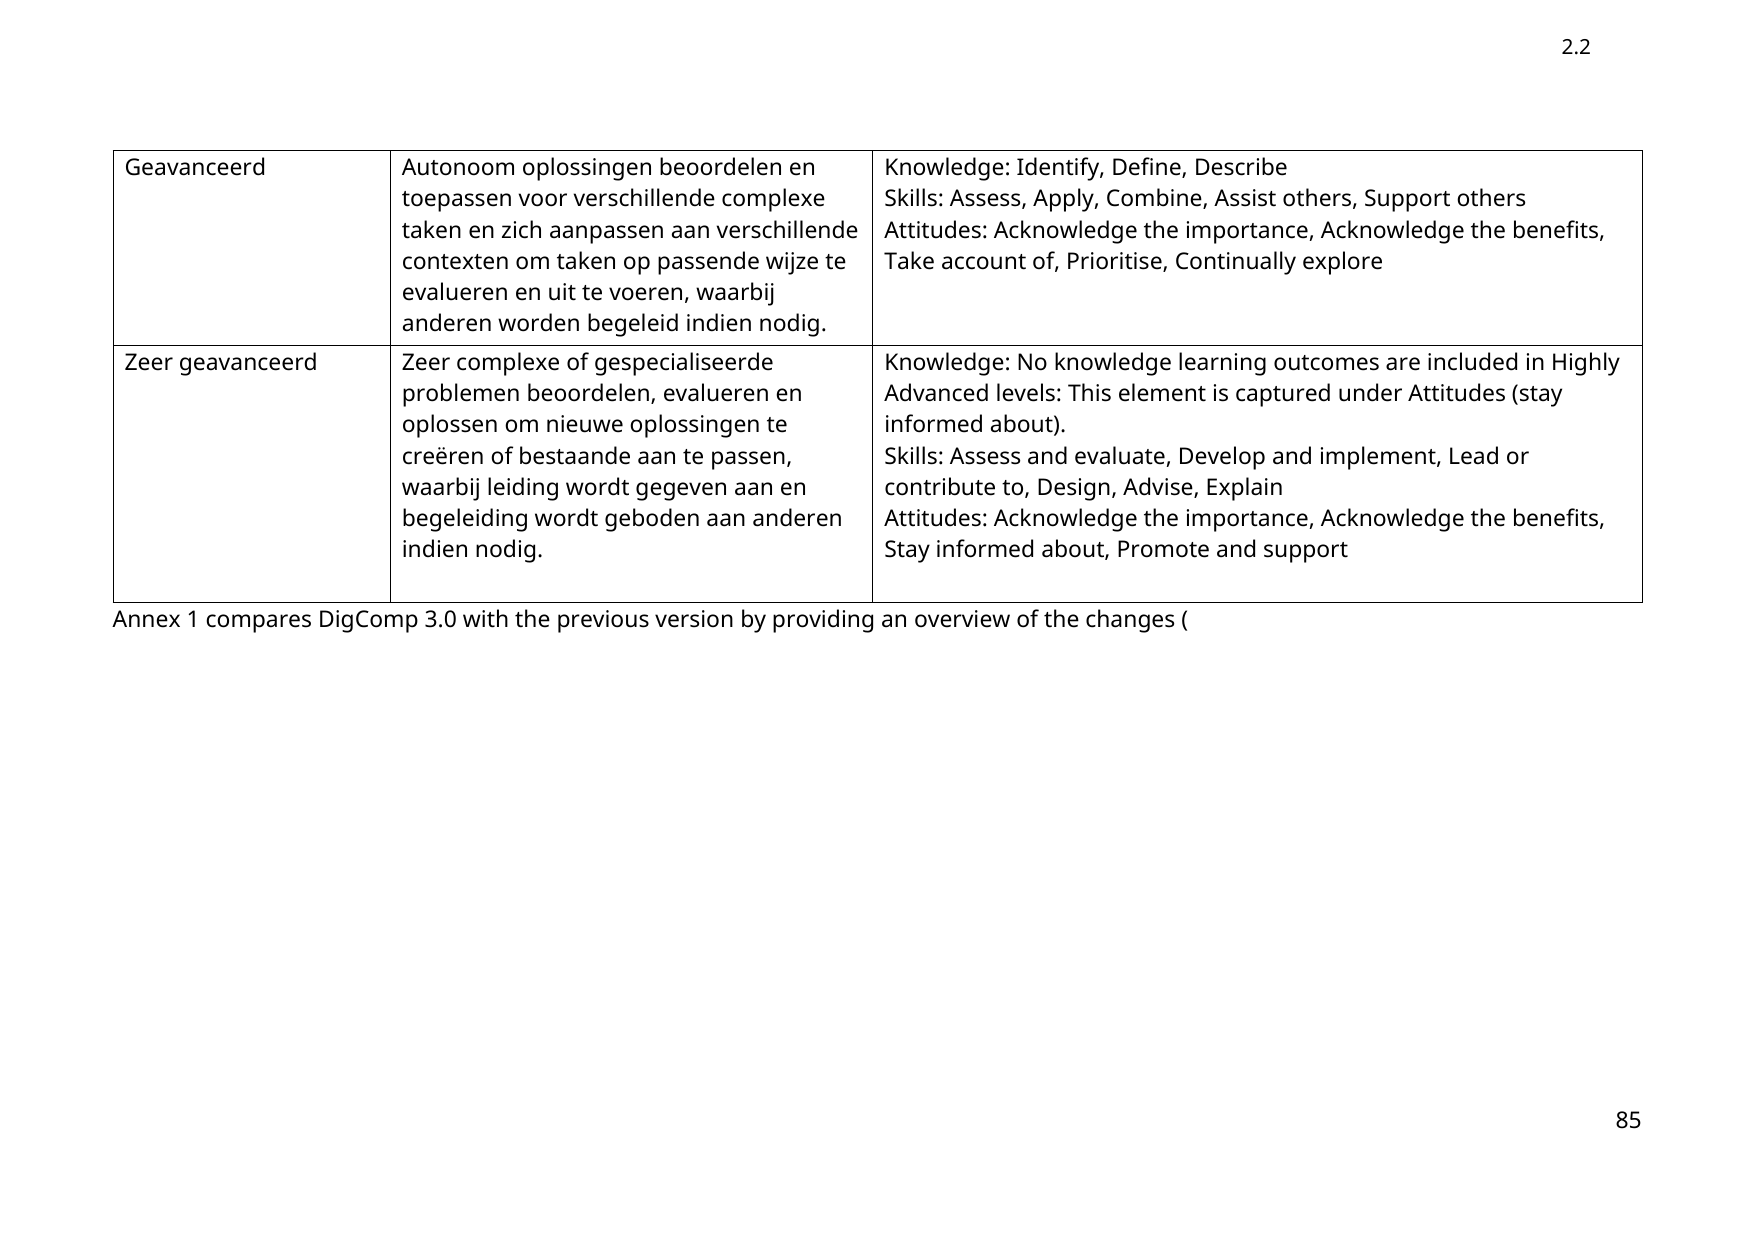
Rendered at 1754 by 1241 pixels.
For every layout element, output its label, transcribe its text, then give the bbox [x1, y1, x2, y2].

table_cell Knowledge: Identify, Define, Describe Skills: Assess, Apply, Combine, Assist others, Support others Attitudes: Acknowledge the importance, Acknowledge the benefits, Take account of, Prioritise, Continually explore [873, 151, 1642, 345]
table_cell Geavanceerd [114, 151, 390, 345]
table_cell Zeer geavanceerd [114, 346, 390, 602]
text Annex 1 compares DigComp 3.0 with the previous version by providing an overview of the changes ( [112, 603, 1641, 634]
table_cell Zeer complexe of gespecialiseerde problemen beoordelen, evalueren en oplossen om nieuwe oplossingen te creëren of bestaande aan te passen, waarbij leiding wordt gegeven aan en begeleiding wordt geboden aan anderen indien nodig. [391, 346, 872, 602]
table_cell Knowledge: No knowledge learning outcomes are included in Highly Advanced levels: This element is captured under Attitudes (stay informed about). Skills: Assess and evaluate, Develop and implement, Lead or contribute to, Design, Advise, Explain Attitudes: Acknowledge the importance, Acknowledge the benefits, Stay informed about, Promote and support [873, 346, 1642, 602]
table_cell Autonoom oplossingen beoordelen en toepassen voor verschillende complexe taken en zich aanpassen aan verschillende contexten om taken op passende wijze te evalueren en uit te voeren, waarbij anderen worden begeleid indien nodig. [391, 151, 872, 345]
